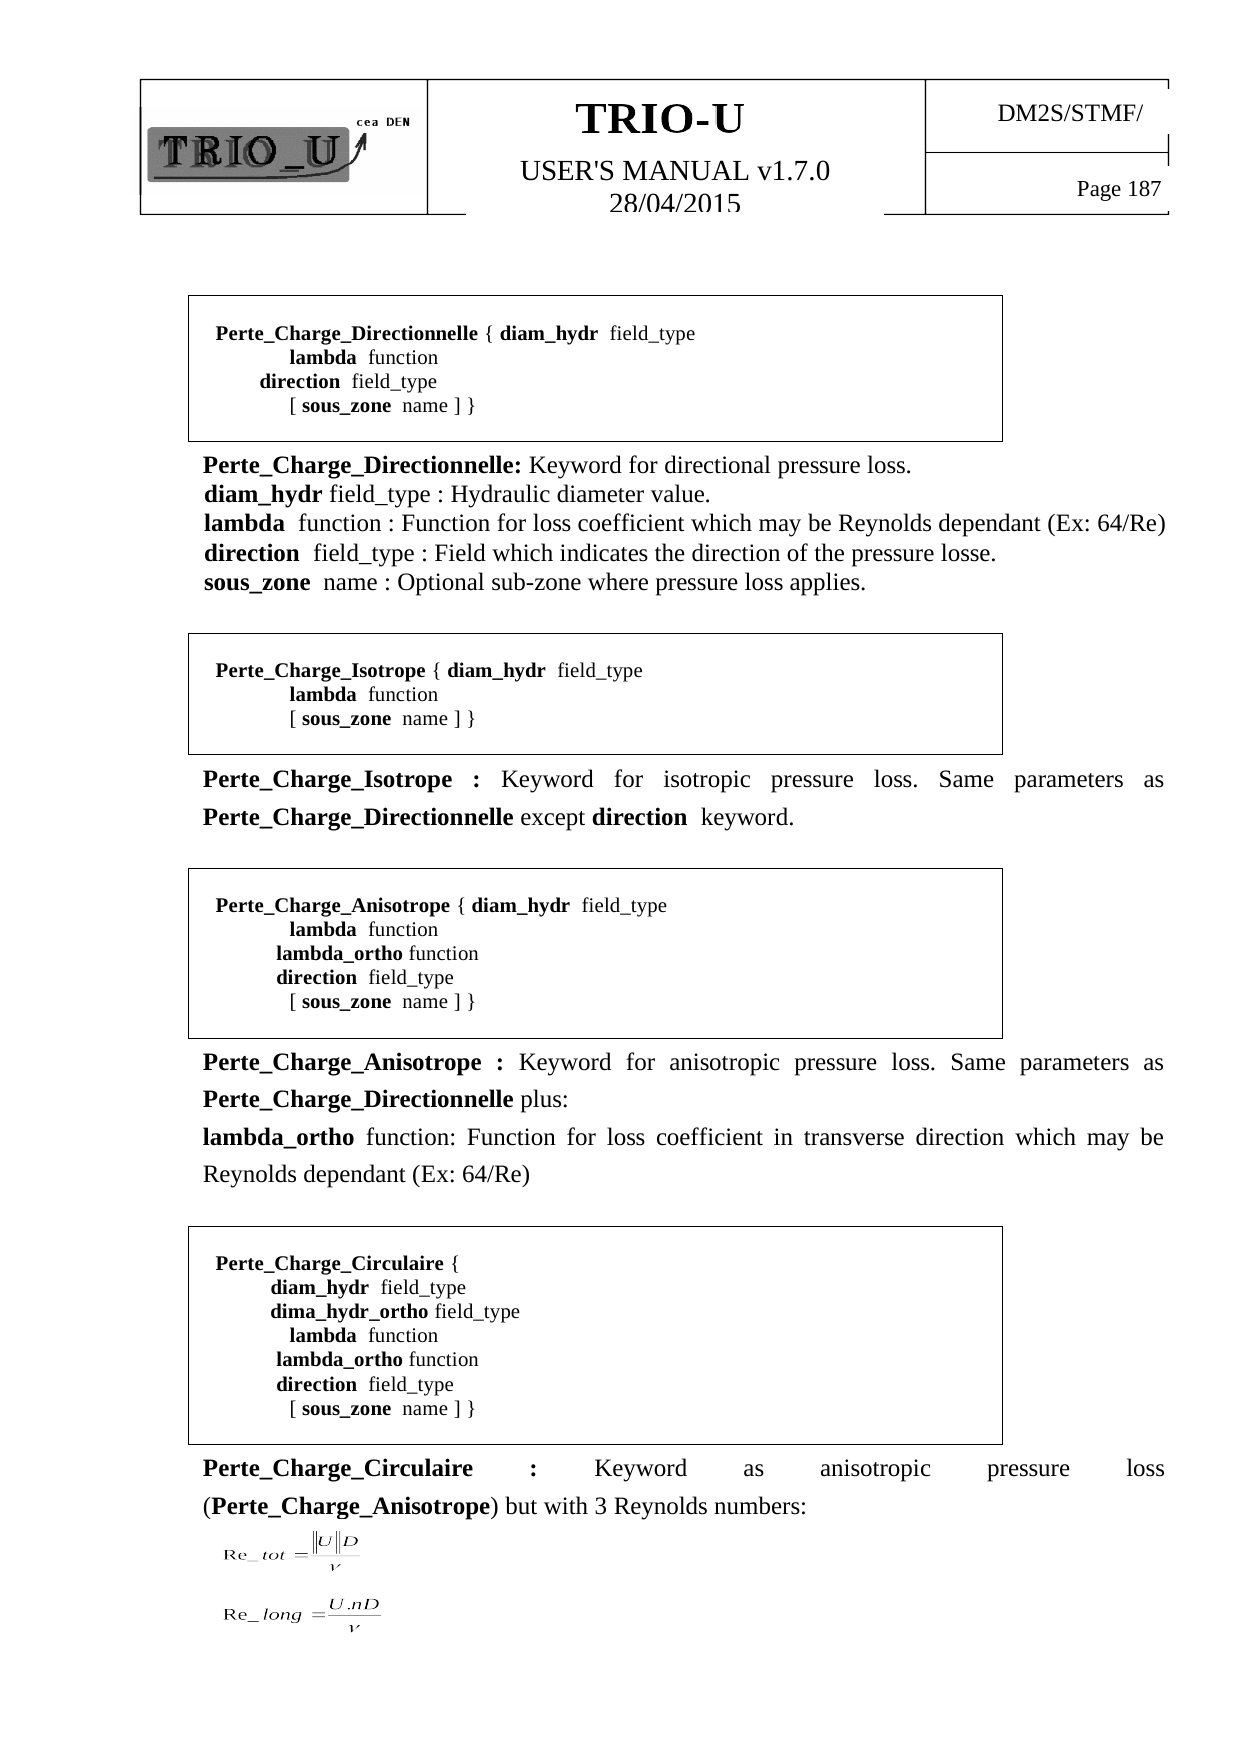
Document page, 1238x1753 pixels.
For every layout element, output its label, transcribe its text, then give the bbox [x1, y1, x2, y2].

table_header Perte_Charge_Anisotrope { diam_hydr field_type lambda function lambda_ortho function direction field_type [ sous_zone name ] } [189, 869, 1002, 1037]
text lambda function : Function for loss coefficient which may be Reynolds dependant (Ex: 64/Re) [203, 508, 1195, 537]
text Perte_Charge_Directionnelle: Keyword for directional pressure loss. [203, 442, 1165, 479]
text direction field_type : Field which indicates the direction of the pressure losse. [203, 537, 1195, 566]
text sous_zone name : Optional sub-zone where pressure loss applies. [203, 566, 1195, 596]
table_header Perte_Charge_Directionnelle { diam_hydr field_type lambda function direction field_type [ sous_zone name ] } [189, 296, 1002, 441]
text diam_hydr field_type : Hydraulic diameter value. [203, 479, 1195, 508]
table_header Perte_Charge_Circulaire { diam_hydr field_type dima_hydr_ortho field_type lambda function lambda_ortho function direction field_type [ sous_zone name ] } [189, 1227, 1002, 1443]
table_header Perte_Charge_Isotrope { diam_hydr field_type lambda function [ sous_zone name ] } [189, 634, 1002, 754]
text lambda_ortho function: Function for loss coefficient in transverse direction which may be Reynolds dependant (Ex: 64/Re) [203, 1113, 1165, 1188]
text Perte_Charge_Anisotrope : Keyword for anisotropic pressure loss. Same parameters as Perte_Charge_Directionnelle plus: [203, 1038, 1165, 1113]
text Perte_Charge_Isotrope : Keyword for isotropic pressure loss. Same parameters as Perte_Charge_Directionnelle except direction keyword. [203, 755, 1165, 830]
text Perte_Charge_Circulaire : Keyword as anisotropic pressure loss (Perte_Charge_Anisotrope) but with 3 Reynolds numbers: [203, 1444, 1165, 1519]
